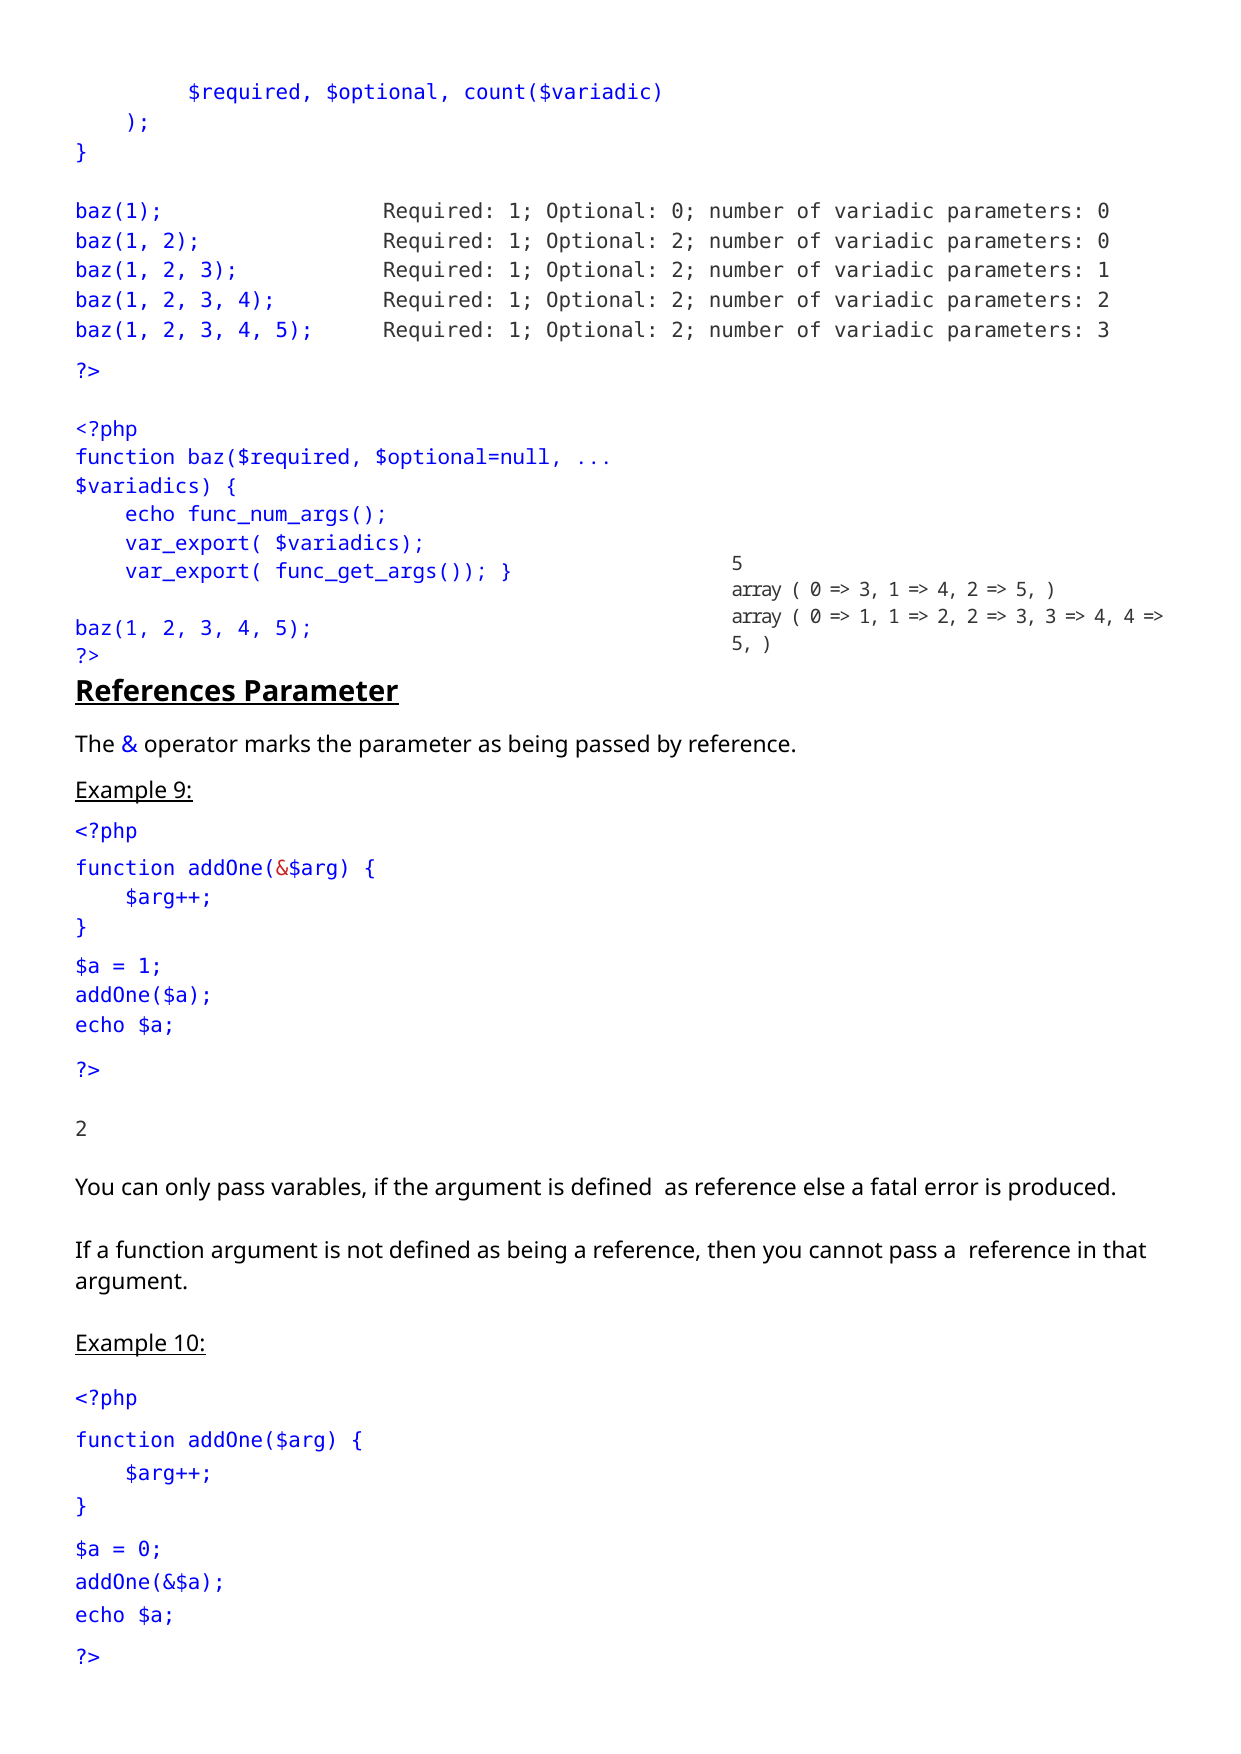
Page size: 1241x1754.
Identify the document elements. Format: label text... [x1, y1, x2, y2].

text } [75, 134, 1166, 164]
text } [75, 909, 1166, 939]
text baz(1, 2, 3); Required: 1; Optional: 2; number of variadic parameters: 1 [75, 253, 1166, 283]
text $arg++; [75, 1461, 1166, 1485]
text ?> [75, 1052, 1166, 1082]
text <?php [75, 814, 1166, 844]
text addOne(&$a); [75, 1570, 1166, 1594]
text baz(1, 2); Required: 1; Optional: 2; number of variadic parameters: 0 [75, 223, 1166, 253]
text ?> [75, 1645, 1166, 1670]
text 2 [75, 1112, 1166, 1141]
text Example 9: [75, 774, 1166, 805]
text echo $a; [75, 1603, 1166, 1627]
text ?> [75, 354, 1166, 384]
text function addOne($arg) { [75, 1428, 1166, 1452]
text Example 10: [75, 1327, 1166, 1359]
text baz(1, 2, 3, 4, 5); Required: 1; Optional: 2; number of variadic parameters: 3 [75, 312, 1166, 342]
text echo $a; [75, 1008, 1166, 1037]
text $arg++; [75, 880, 1166, 909]
text <?php [75, 1386, 1166, 1410]
text The & operator marks the parameter as being passed by reference. [75, 727, 1166, 759]
text $a = 0; [75, 1537, 1166, 1561]
text $required, $optional, count($variadic) [75, 75, 1166, 105]
text ); [75, 105, 1166, 134]
text You can only pass varables, if the argument is defined as reference else a fatal error is produced. [75, 1171, 1166, 1202]
text References Parameter [75, 670, 1166, 709]
text function addOne(&$arg) { [75, 856, 1166, 880]
table_header <?php function baz($required, $optional=null, ...$variadics) { echo func_num_args(); var_export( $variadics); var_export( func_get_args()); } baz(1, 2, 3, 4, 5); ?> [75, 414, 731, 670]
text $a = 1; [75, 948, 1166, 978]
table_header 5 array ( 0 => 3, 1 => 4, 2 => 5, ) array ( 0 => 1, 1 => 2, 2 => 3, 3 => 4, 4 => 5, ) [731, 414, 1166, 670]
text baz(1, 2, 3, 4); Required: 1; Optional: 2; number of variadic parameters: 2 [75, 283, 1166, 312]
text baz(1); Required: 1; Optional: 0; number of variadic parameters: 0 [75, 194, 1166, 223]
text If a function argument is not defined as being a reference, then you cannot pass a reference in that argument. [75, 1234, 1166, 1296]
text addOne($a); [75, 978, 1166, 1008]
text } [75, 1494, 1166, 1519]
